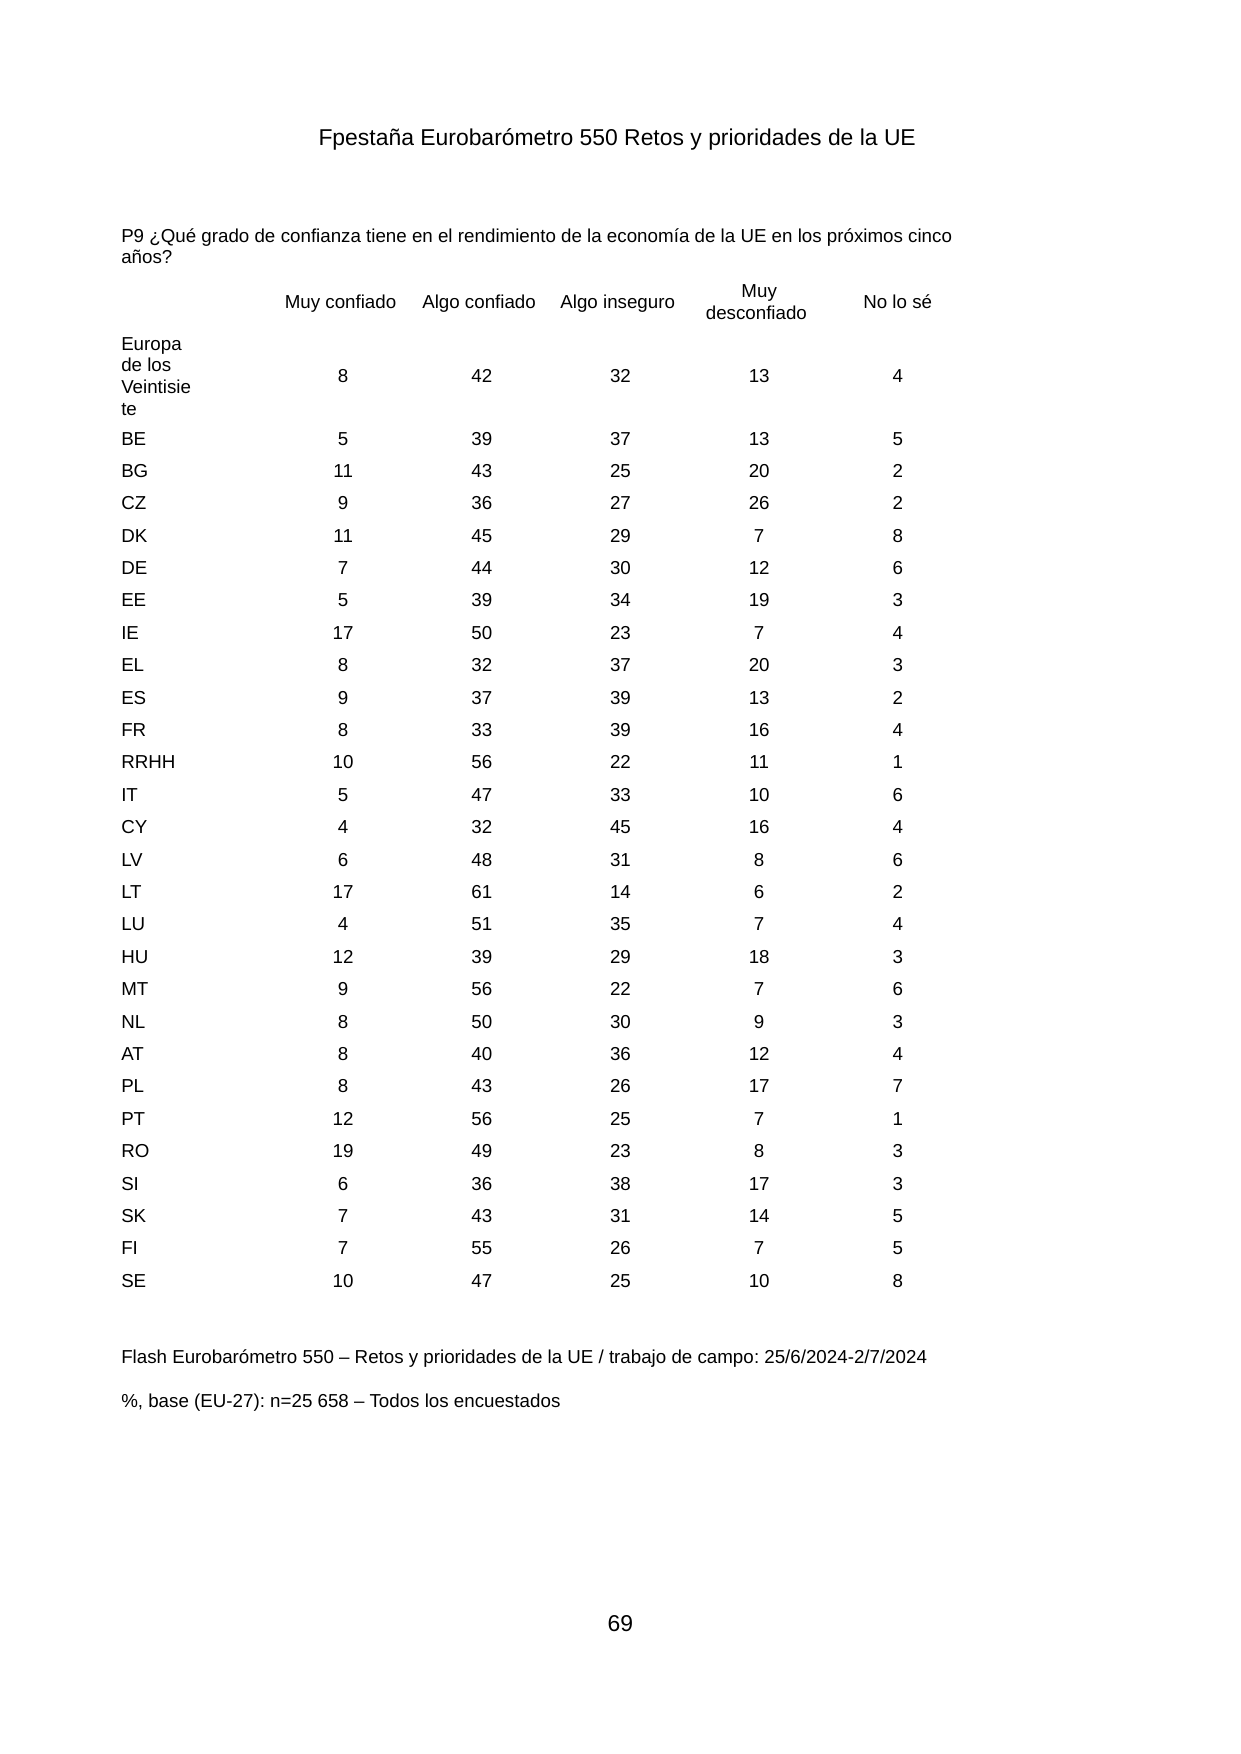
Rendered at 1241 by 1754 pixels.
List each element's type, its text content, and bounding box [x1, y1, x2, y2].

table_cell 6 [690, 875, 828, 908]
table_cell 8 [828, 519, 967, 551]
table_cell 3 [828, 1167, 967, 1199]
table_cell [196, 940, 273, 973]
table_cell 8 [690, 1135, 828, 1167]
table_cell 37 [551, 649, 689, 681]
table_cell 9 [690, 1005, 828, 1037]
table_cell 7 [274, 1232, 412, 1264]
table_cell [690, 1297, 828, 1329]
table_cell SI [118, 1167, 196, 1199]
table_cell 2 [828, 875, 967, 908]
table_cell SK [118, 1199, 196, 1232]
table_cell 39 [551, 714, 689, 746]
table_cell 39 [412, 422, 551, 454]
table_cell 56 [412, 746, 551, 778]
table_cell 8 [274, 1005, 412, 1037]
table_cell 1 [828, 1102, 967, 1134]
table_cell LV [118, 843, 196, 875]
table_cell [196, 714, 273, 746]
table_cell 16 [690, 714, 828, 746]
table_cell 5 [274, 778, 412, 811]
table_cell Flash Eurobarómetro 550 – Retos y prioridades de la UE / trabajo de campo: 25/6/2024-2/7/2024 [118, 1329, 967, 1385]
table_cell LT [118, 875, 196, 908]
table_cell 37 [412, 681, 551, 713]
table_cell [274, 1297, 412, 1329]
table_cell 45 [412, 519, 551, 551]
table_cell 8 [690, 843, 828, 875]
table_cell [196, 649, 273, 681]
table_cell EE [118, 584, 196, 616]
table_cell RO [118, 1135, 196, 1167]
table_cell 3 [828, 649, 967, 681]
table_cell [196, 1297, 273, 1329]
table_cell 10 [274, 746, 412, 778]
table_cell 4 [828, 616, 967, 649]
table_cell [196, 1135, 273, 1167]
table_cell 32 [551, 330, 689, 422]
table_cell 1 [828, 746, 967, 778]
table_cell 43 [412, 1199, 551, 1232]
table_cell 25 [551, 1264, 689, 1297]
table_cell 7 [690, 908, 828, 940]
table_cell 36 [412, 1167, 551, 1199]
table_cell 26 [690, 487, 828, 519]
table_cell [196, 1102, 273, 1134]
table_cell [196, 454, 273, 487]
table_cell 6 [828, 973, 967, 1005]
table_cell No lo sé [828, 274, 967, 330]
table_cell 40 [412, 1038, 551, 1070]
table_cell 61 [412, 875, 551, 908]
table_cell PL [118, 1070, 196, 1102]
table_cell 36 [412, 487, 551, 519]
table_cell 6 [274, 843, 412, 875]
table_cell [196, 551, 273, 584]
table_cell 2 [828, 487, 967, 519]
table_cell [196, 908, 273, 940]
table_cell %, base (EU-27): n=25 658 – Todos los encuestados [118, 1385, 967, 1417]
table_cell [118, 274, 196, 330]
table_cell [196, 746, 273, 778]
table_cell 7 [828, 1070, 967, 1102]
table_cell 4 [828, 330, 967, 422]
table_cell 4 [828, 811, 967, 843]
table_cell IT [118, 778, 196, 811]
table_cell Algo inseguro [551, 274, 689, 330]
table_cell [196, 422, 273, 454]
table_cell 25 [551, 1102, 689, 1134]
table_cell 31 [551, 1199, 689, 1232]
table_cell 13 [690, 422, 828, 454]
table_cell 3 [828, 584, 967, 616]
table_cell 32 [412, 811, 551, 843]
table_cell 35 [551, 908, 689, 940]
table_cell 6 [828, 843, 967, 875]
table_cell [196, 778, 273, 811]
table_cell 56 [412, 1102, 551, 1134]
table_cell 5 [828, 1232, 967, 1264]
table_cell 39 [412, 584, 551, 616]
table_cell FR [118, 714, 196, 746]
table_cell 7 [690, 1102, 828, 1134]
table_cell [196, 1038, 273, 1070]
table_cell 8 [828, 1264, 967, 1297]
table_cell 33 [551, 778, 689, 811]
table_cell 47 [412, 778, 551, 811]
table_cell 36 [551, 1038, 689, 1070]
table_cell FI [118, 1232, 196, 1264]
table_cell Muy confiado [274, 274, 412, 330]
table_cell [196, 681, 273, 713]
table_cell AT [118, 1038, 196, 1070]
table_cell BE [118, 422, 196, 454]
table_cell NL [118, 1005, 196, 1037]
table_cell 39 [551, 681, 689, 713]
table_cell 5 [828, 1199, 967, 1232]
table_cell [196, 1005, 273, 1037]
table_cell 23 [551, 616, 689, 649]
table_cell PT [118, 1102, 196, 1134]
table_cell [196, 1167, 273, 1199]
table_cell 43 [412, 454, 551, 487]
table_cell Muy desconfiado [690, 274, 828, 330]
table_cell 5 [274, 584, 412, 616]
table_cell 9 [274, 487, 412, 519]
table_cell 3 [828, 1135, 967, 1167]
table_cell 10 [690, 1264, 828, 1297]
table_cell 4 [828, 714, 967, 746]
table_cell 7 [690, 973, 828, 1005]
table_cell 11 [274, 519, 412, 551]
table_cell SE [118, 1264, 196, 1297]
table_cell 8 [274, 1070, 412, 1102]
table_cell 55 [412, 1232, 551, 1264]
table_cell 50 [412, 1005, 551, 1037]
table_cell 4 [274, 811, 412, 843]
table_cell [196, 616, 273, 649]
table_cell 7 [274, 551, 412, 584]
table_cell 7 [690, 616, 828, 649]
table_cell Europa de los Veintisiete [118, 330, 196, 422]
table_cell 5 [828, 422, 967, 454]
table_cell 44 [412, 551, 551, 584]
table_cell 3 [828, 940, 967, 973]
table_cell 30 [551, 551, 689, 584]
table_cell 4 [828, 1038, 967, 1070]
table_cell 42 [412, 330, 551, 422]
table_cell 45 [551, 811, 689, 843]
table_cell 17 [690, 1070, 828, 1102]
table_cell 17 [690, 1167, 828, 1199]
table_cell [828, 1297, 967, 1329]
table_cell [196, 843, 273, 875]
table_cell 20 [690, 454, 828, 487]
table_cell 7 [690, 1232, 828, 1264]
table_cell EL [118, 649, 196, 681]
table_cell [196, 519, 273, 551]
table_cell [196, 487, 273, 519]
table_cell [196, 1264, 273, 1297]
table_cell 9 [274, 973, 412, 1005]
table_cell 11 [690, 746, 828, 778]
table_cell 16 [690, 811, 828, 843]
table_cell 12 [274, 940, 412, 973]
table_cell [196, 1199, 273, 1232]
table_cell 19 [274, 1135, 412, 1167]
table_cell 8 [274, 1038, 412, 1070]
table_cell 19 [690, 584, 828, 616]
table_cell 7 [690, 519, 828, 551]
table_cell 39 [412, 940, 551, 973]
table_cell 13 [690, 330, 828, 422]
table_cell 8 [274, 714, 412, 746]
table_cell 2 [828, 454, 967, 487]
table_cell 31 [551, 843, 689, 875]
table_cell 7 [274, 1199, 412, 1232]
table_cell 5 [274, 422, 412, 454]
table_cell 9 [274, 681, 412, 713]
table_cell LU [118, 908, 196, 940]
table_cell [196, 584, 273, 616]
table_cell 14 [551, 875, 689, 908]
table_cell [196, 973, 273, 1005]
table_cell [196, 330, 273, 422]
table_cell IE [118, 616, 196, 649]
table_cell 26 [551, 1070, 689, 1102]
table_cell 23 [551, 1135, 689, 1167]
table_cell 18 [690, 940, 828, 973]
table_cell 48 [412, 843, 551, 875]
table_cell 12 [690, 1038, 828, 1070]
table_cell 11 [274, 454, 412, 487]
table_cell DE [118, 551, 196, 584]
table_cell 32 [412, 649, 551, 681]
table_cell 34 [551, 584, 689, 616]
table_cell 30 [551, 1005, 689, 1037]
table_cell 10 [690, 778, 828, 811]
table_cell 6 [828, 551, 967, 584]
table_cell 56 [412, 973, 551, 1005]
table_cell 14 [690, 1199, 828, 1232]
table_cell 49 [412, 1135, 551, 1167]
table_cell 2 [828, 681, 967, 713]
table_cell [196, 1232, 273, 1264]
table_cell 50 [412, 616, 551, 649]
table_header P9 ¿Qué grado de confianza tiene en el rendimiento de la economía de la UE en los próximos cinco años? [118, 218, 967, 274]
table_cell Algo confiado [412, 274, 551, 330]
table_cell 22 [551, 973, 689, 1005]
table_cell 4 [828, 908, 967, 940]
table_cell [196, 875, 273, 908]
table_cell HU [118, 940, 196, 973]
table_cell BG [118, 454, 196, 487]
table_cell DK [118, 519, 196, 551]
table_cell 12 [690, 551, 828, 584]
table_cell 51 [412, 908, 551, 940]
table_cell 37 [551, 422, 689, 454]
table_cell 8 [274, 649, 412, 681]
table_cell 27 [551, 487, 689, 519]
table_cell [196, 811, 273, 843]
table_cell 20 [690, 649, 828, 681]
table_cell 26 [551, 1232, 689, 1264]
table_cell [196, 1070, 273, 1102]
table_cell 6 [828, 778, 967, 811]
table_cell RRHH [118, 746, 196, 778]
table_cell 13 [690, 681, 828, 713]
table_cell 17 [274, 875, 412, 908]
table_cell [196, 274, 273, 330]
table_cell [412, 1297, 551, 1329]
table_cell ES [118, 681, 196, 713]
table_cell 25 [551, 454, 689, 487]
table_cell 17 [274, 616, 412, 649]
table_cell 4 [274, 908, 412, 940]
table_cell 6 [274, 1167, 412, 1199]
table_cell 43 [412, 1070, 551, 1102]
table_cell [118, 1297, 196, 1329]
table_cell 47 [412, 1264, 551, 1297]
table_cell 10 [274, 1264, 412, 1297]
table_cell 12 [274, 1102, 412, 1134]
table_cell 33 [412, 714, 551, 746]
table_cell MT [118, 973, 196, 1005]
table_cell 8 [274, 330, 412, 422]
table_cell 29 [551, 519, 689, 551]
table_cell 22 [551, 746, 689, 778]
table_cell 29 [551, 940, 689, 973]
table_cell 38 [551, 1167, 689, 1199]
table_cell CY [118, 811, 196, 843]
table_cell [551, 1297, 689, 1329]
table_cell 3 [828, 1005, 967, 1037]
table_cell CZ [118, 487, 196, 519]
